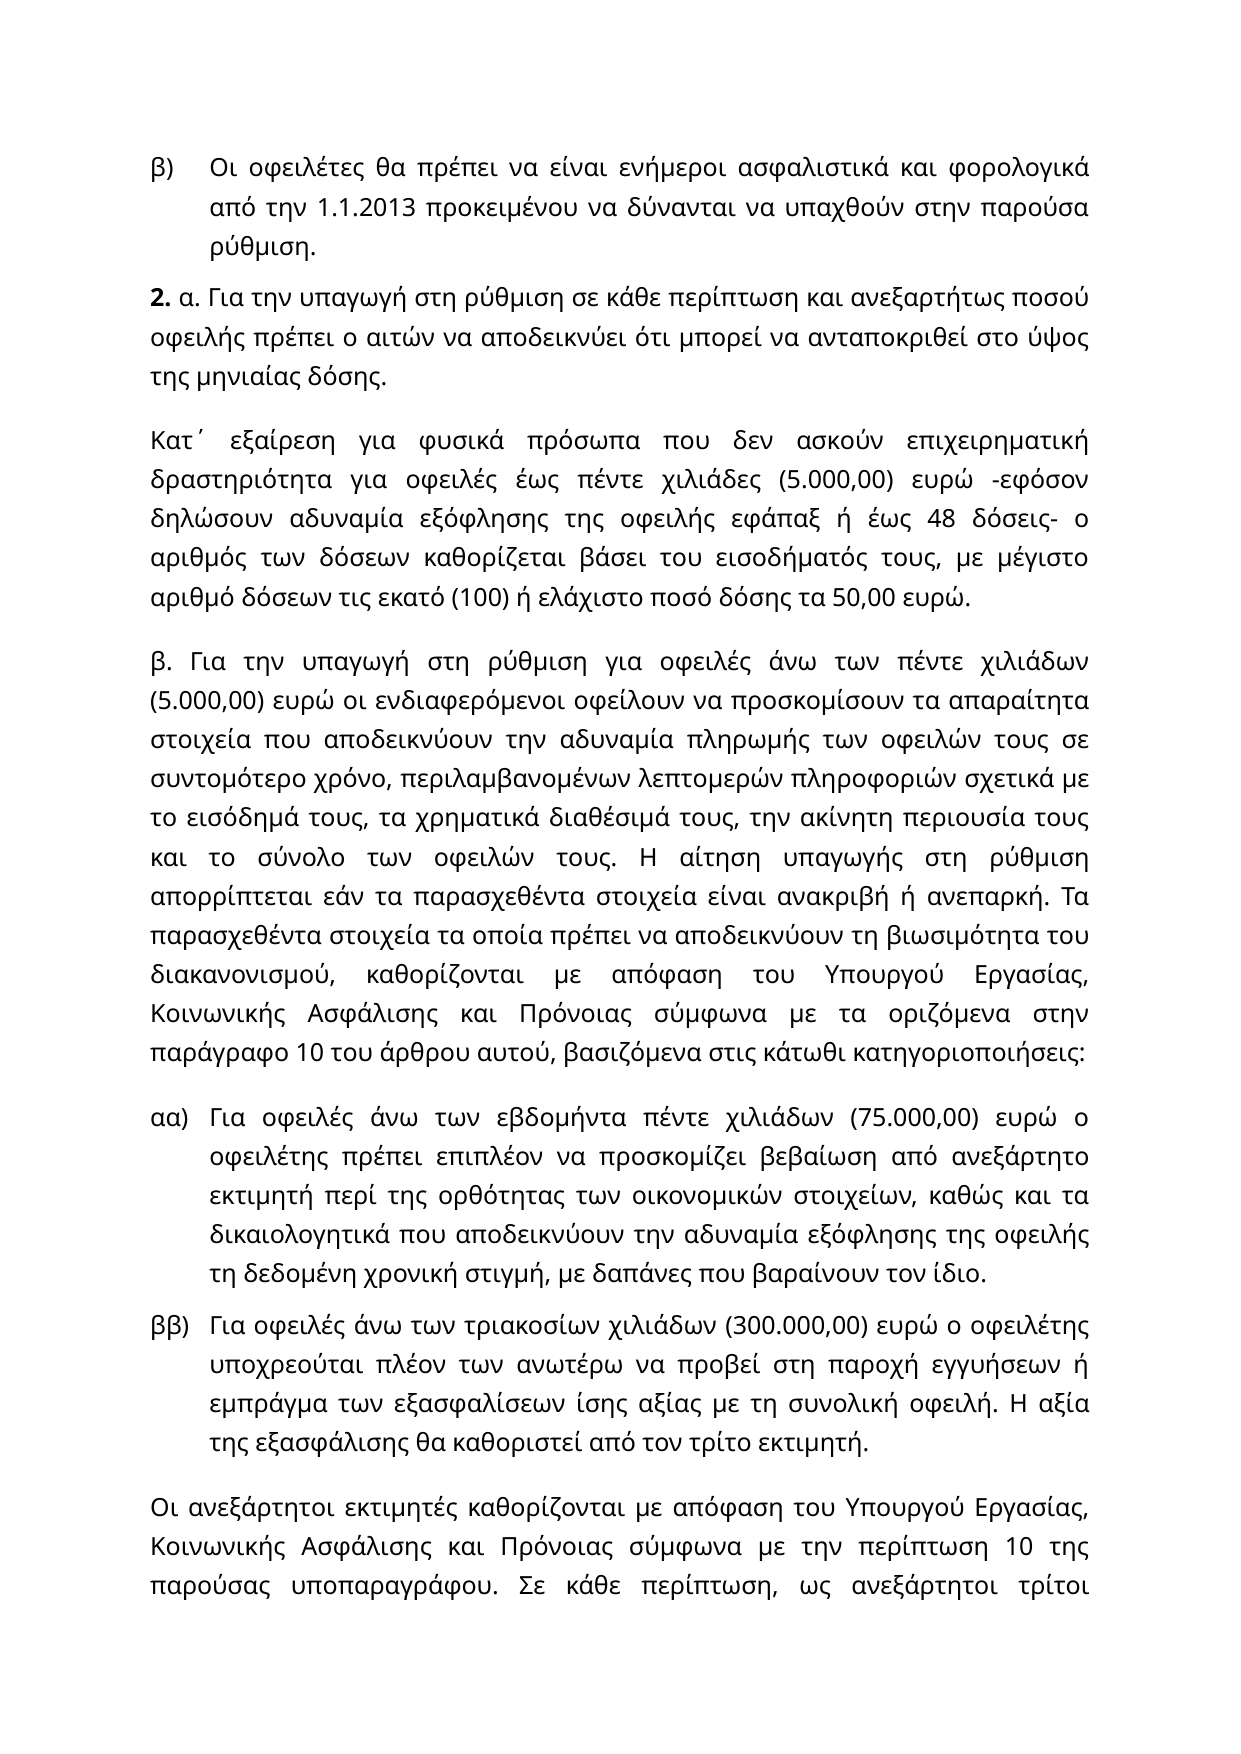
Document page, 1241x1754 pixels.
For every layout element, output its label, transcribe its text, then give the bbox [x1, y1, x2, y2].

list ββ) Για οφειλές άνω των τριακοσίων χιλιάδων (300.000,00) ευρώ ο οφειλέτης υποχρεούται πλέον των ανωτέρω να προβεί στη παροχή εγγυήσεων ή εμπράγμα των εξασφαλίσεων ίσης αξίας με τη συνολική οφειλή. Η αξία της εξασφάλισης θα καθοριστεί από τον τρίτο εκτιμητή. [150, 1307, 1090, 1459]
list β) Οι οφειλέτες θα πρέπει να είναι ενήμεροι ασφαλιστικά και φορολογικά από την 1.1.2013 προκειμένου να δύνανται να υπαχθούν στην παρούσα ρύθμιση. [150, 150, 1090, 262]
text Οι ανεξάρτητοι εκτιμητές καθορίζονται με απόφαση του Υπουργού Εργασίας, Κοινωνικής Ασφάλισης και Πρόνοιας σύμφωνα με την περίπτωση 10 της παρούσας υποπαραγράφου. Σε κάθε περίπτωση, ως ανεξάρτητοι τρίτοι [150, 1489, 1090, 1602]
list αα) Για οφειλές άνω των εβδομήντα πέντε χιλιάδων (75.000,00) ευρώ ο οφειλέτης πρέπει επιπλέον να προσκομίζει βεβαίωση από ανεξάρτητο εκτιμητή περί της ορθότητας των οικονομικών στοιχείων, καθώς και τα δικαιολογητικά που αποδεικνύουν την αδυναμία εξόφλησης της οφειλής τη δεδομένη χρονική στιγμή, με δαπάνες που βαραίνουν τον ίδιο. [150, 1099, 1090, 1290]
text β. Για την υπαγωγή στη ρύθμιση για οφειλές άνω των πέντε χιλιάδων (5.000,00) ευρώ οι ενδιαφερόμενοι οφείλουν να προσκομίσουν τα απαραίτητα στοιχεία που αποδεικνύουν την αδυναμία πληρωμής των οφειλών τους σε συντομότερο χρόνο, περιλαμβανομένων λεπτομερών πληροφοριών σχετικά με το εισόδημά τους, τα χρηματικά διαθέσιμά τους, την ακίνητη περιουσία τους και το σύνολο των οφειλών τους. Η αίτηση υπαγωγής στη ρύθμιση απορρίπτεται εάν τα παρασχεθέντα στοιχεία είναι ανακριβή ή ανεπαρκή. Τα παρασχεθέντα στοιχεία τα οποία πρέπει να αποδεικνύουν τη βιωσιμότητα του διακανονισμού, καθορίζονται με απόφαση του Υπουργού Εργασίας, Κοινωνικής Ασφάλισης και Πρόνοιας σύμφωνα με τα οριζόμενα στην παράγραφο 10 του άρθρου αυτού, βασιζόμενα στις κάτωθι κατηγοριοποιήσεις: [150, 643, 1090, 1069]
text 2. α. Για την υπαγωγή στη ρύθμιση σε κάθε περίπτωση και ανεξαρτήτως ποσού οφειλής πρέπει ο αιτών να αποδεικνύει ότι μπορεί να ανταποκριθεί στο ύψος της μηνιαίας δόσης. [150, 280, 1090, 392]
text Κατ΄ εξαίρεση για φυσικά πρόσωπα που δεν ασκούν επιχειρηματική δραστηριότητα για οφειλές έως πέντε χιλιάδες (5.000,00) ευρώ -εφόσον δηλώσουν αδυναμία εξόφλησης της οφειλής εφάπαξ ή έως 48 δόσεις- ο αριθμός των δόσεων καθορίζεται βάσει του εισοδήματός τους, με μέγιστο αριθμό δόσεων τις εκατό (100) ή ελάχιστο ποσό δόσης τα 50,00 ευρώ. [150, 422, 1090, 613]
